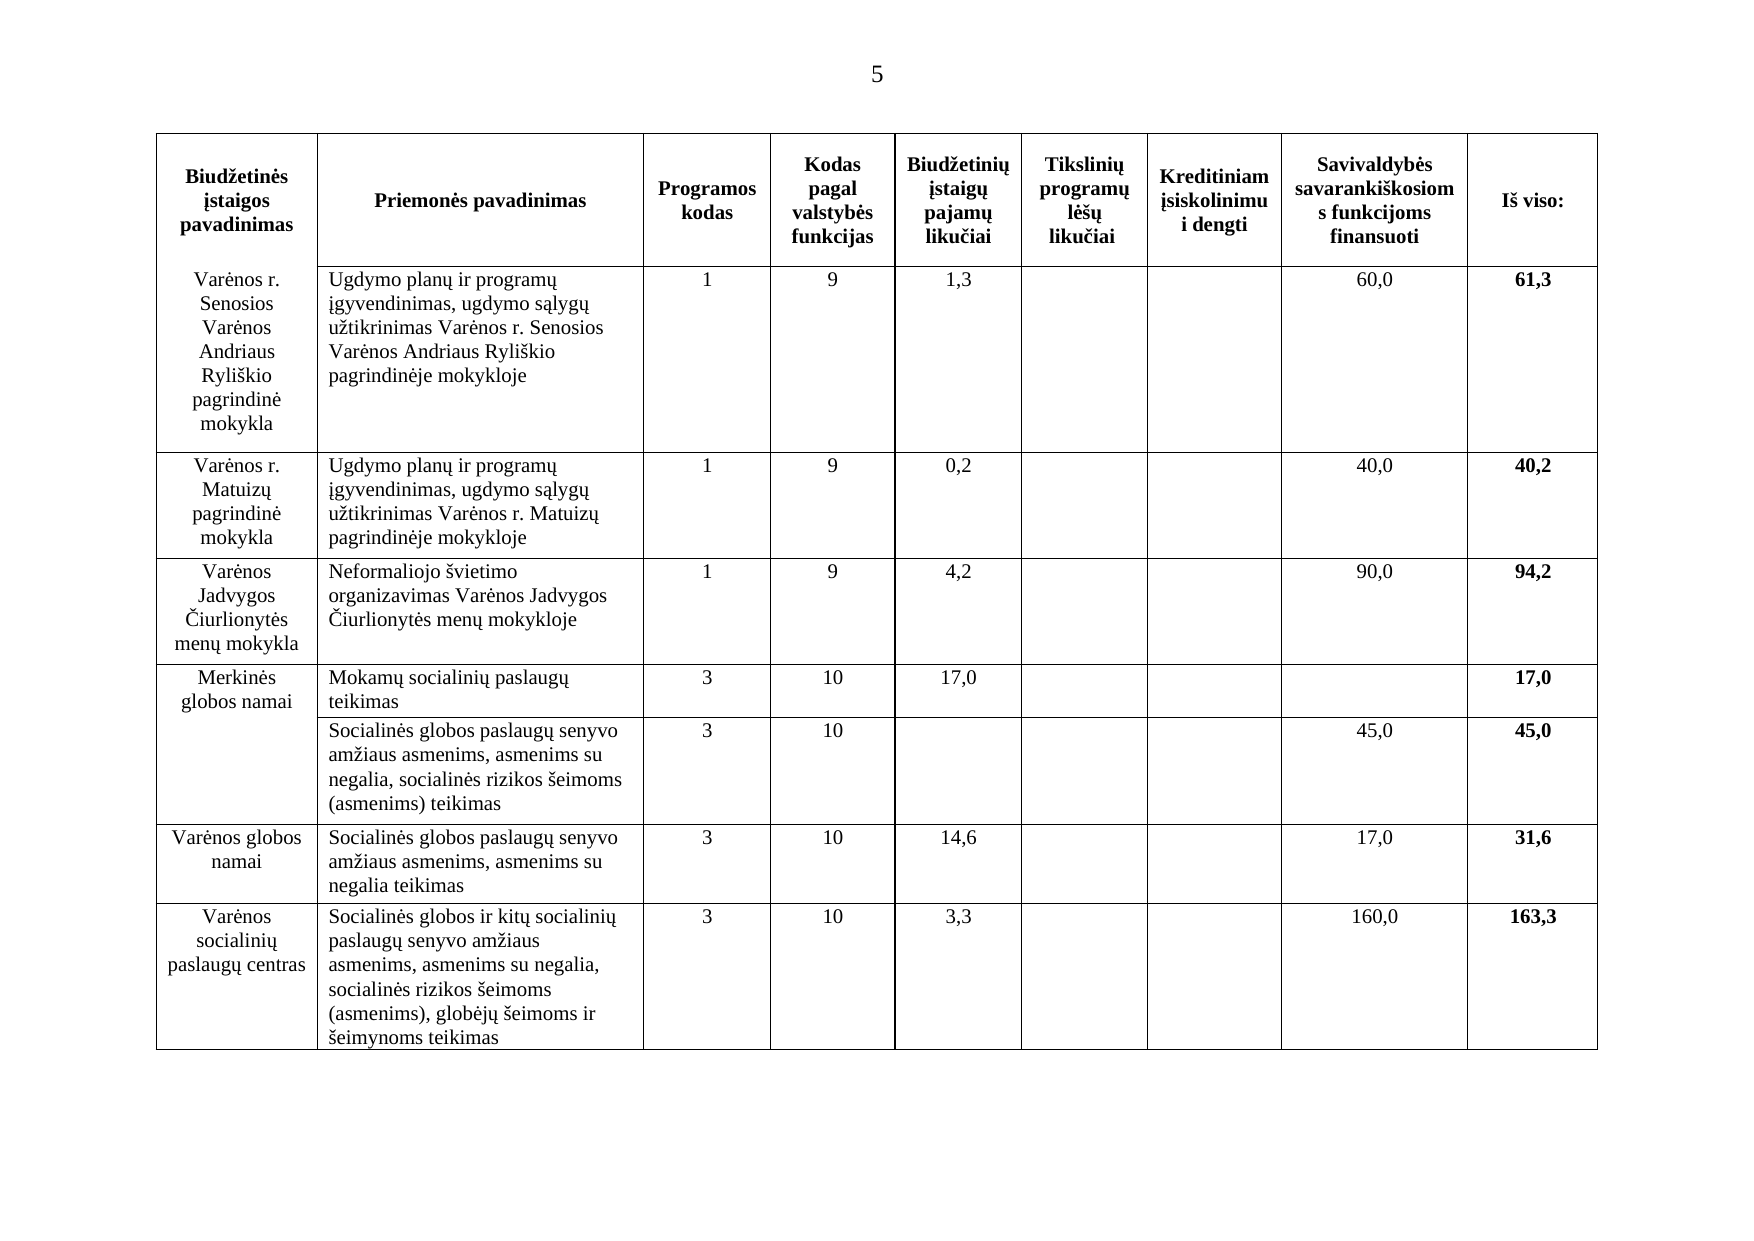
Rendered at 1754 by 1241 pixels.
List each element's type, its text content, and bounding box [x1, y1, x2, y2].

table_cell 40,0 [1282, 453, 1467, 558]
table_cell 40,2 [1468, 453, 1597, 558]
table_header Biudžetinės įstaigos pavadinimas [157, 134, 317, 266]
table_cell 3 [644, 665, 770, 717]
table_cell 90,0 [1282, 559, 1467, 664]
table_cell 10 [771, 718, 894, 823]
table_header Priemonės pavadinimas [318, 134, 643, 266]
table_cell [1022, 453, 1147, 558]
table_cell 1 [644, 267, 770, 452]
table_cell 60,0 [1282, 267, 1467, 452]
table_cell 9 [771, 559, 894, 664]
table_cell [1022, 718, 1147, 823]
table_cell 14,6 [896, 825, 1021, 903]
table_cell 94,2 [1468, 559, 1597, 664]
table_cell [1148, 904, 1281, 1049]
table_cell [1148, 825, 1281, 903]
table_cell 10 [771, 904, 894, 1049]
table_cell 10 [771, 665, 894, 717]
table_header Savivaldybės savarankiškosioms funkcijoms finansuoti [1282, 134, 1467, 266]
table_cell Socialinės globos paslaugų senyvo amžiaus asmenims, asmenims su negalia, socialinės rizikos šeimoms (asmenims) teikimas [318, 718, 643, 823]
table_header Iš viso: [1468, 134, 1597, 266]
table_cell 31,6 [1468, 825, 1597, 903]
table_cell Varėnos Jadvygos Čiurlionytės menų mokykla [157, 559, 317, 664]
table_cell [1022, 267, 1147, 452]
table_cell Varėnos globos namai [157, 825, 317, 903]
table_cell [1148, 665, 1281, 717]
table_header Biudžetinių įstaigų pajamų likučiai [896, 134, 1021, 266]
table_cell 1 [644, 559, 770, 664]
table_cell 17,0 [1282, 825, 1467, 903]
table_cell 45,0 [1468, 718, 1597, 823]
table_header Kodas pagal valstybės funkcijas [771, 134, 894, 266]
table_cell [1022, 904, 1147, 1049]
table_cell 9 [771, 267, 894, 452]
table_cell 61,3 [1468, 267, 1597, 452]
table_cell [1022, 559, 1147, 664]
table_cell 163,3 [1468, 904, 1597, 1049]
table_header Kreditiniam įsiskolinimui dengti [1148, 134, 1281, 266]
table_cell 3 [644, 904, 770, 1049]
table_cell [896, 718, 1021, 823]
table_cell Ugdymo planų ir programų įgyvendinimas, ugdymo sąlygų užtikrinimas Varėnos r. Senosios Varėnos Andriaus Ryliškio pagrindinėje mokykloje [318, 267, 643, 452]
table_cell 3 [644, 825, 770, 903]
table_cell Socialinės globos ir kitų socialinių paslaugų senyvo amžiaus asmenims, asmenims su negalia, socialinės rizikos šeimoms (asmenims), globėjų šeimoms ir šeimynoms teikimas [318, 904, 643, 1049]
table_cell 0,2 [896, 453, 1021, 558]
table_cell 10 [771, 825, 894, 903]
table_cell Merkinės globos namai [157, 665, 317, 823]
table_cell Ugdymo planų ir programų įgyvendinimas, ugdymo sąlygų užtikrinimas Varėnos r. Matuizų pagrindinėje mokykloje [318, 453, 643, 558]
table_cell 17,0 [1468, 665, 1597, 717]
table_cell Varėnos r. Matuizų pagrindinė mokykla [157, 453, 317, 558]
table_cell 45,0 [1282, 718, 1467, 823]
table_cell 17,0 [896, 665, 1021, 717]
table_cell 3 [644, 718, 770, 823]
table_cell [1022, 665, 1147, 717]
table_cell [1022, 825, 1147, 903]
table_cell 9 [771, 453, 894, 558]
table_cell [1148, 453, 1281, 558]
table_cell [1148, 559, 1281, 664]
table_cell 3,3 [896, 904, 1021, 1049]
table_cell Varėnos socialinių paslaugų centras [157, 904, 317, 1049]
table_header Tikslinių programų lėšų likučiai [1022, 134, 1147, 266]
table_cell Mokamų socialinių paslaugų teikimas [318, 665, 643, 717]
table_header Programos kodas [644, 134, 770, 266]
table_cell Socialinės globos paslaugų senyvo amžiaus asmenims, asmenims su negalia teikimas [318, 825, 643, 903]
table_cell 1,3 [896, 267, 1021, 452]
table_cell Neformaliojo švietimo organizavimas Varėnos Jadvygos Čiurlionytės menų mokykloje [318, 559, 643, 664]
table_cell 160,0 [1282, 904, 1467, 1049]
table_cell [1282, 665, 1467, 717]
table_cell 1 [644, 453, 770, 558]
table_cell 4,2 [896, 559, 1021, 664]
table_cell Varėnos r. Senosios Varėnos Andriaus Ryliškio pagrindinė mokykla [157, 266, 317, 452]
table_cell [1148, 267, 1281, 452]
table_cell [1148, 718, 1281, 823]
